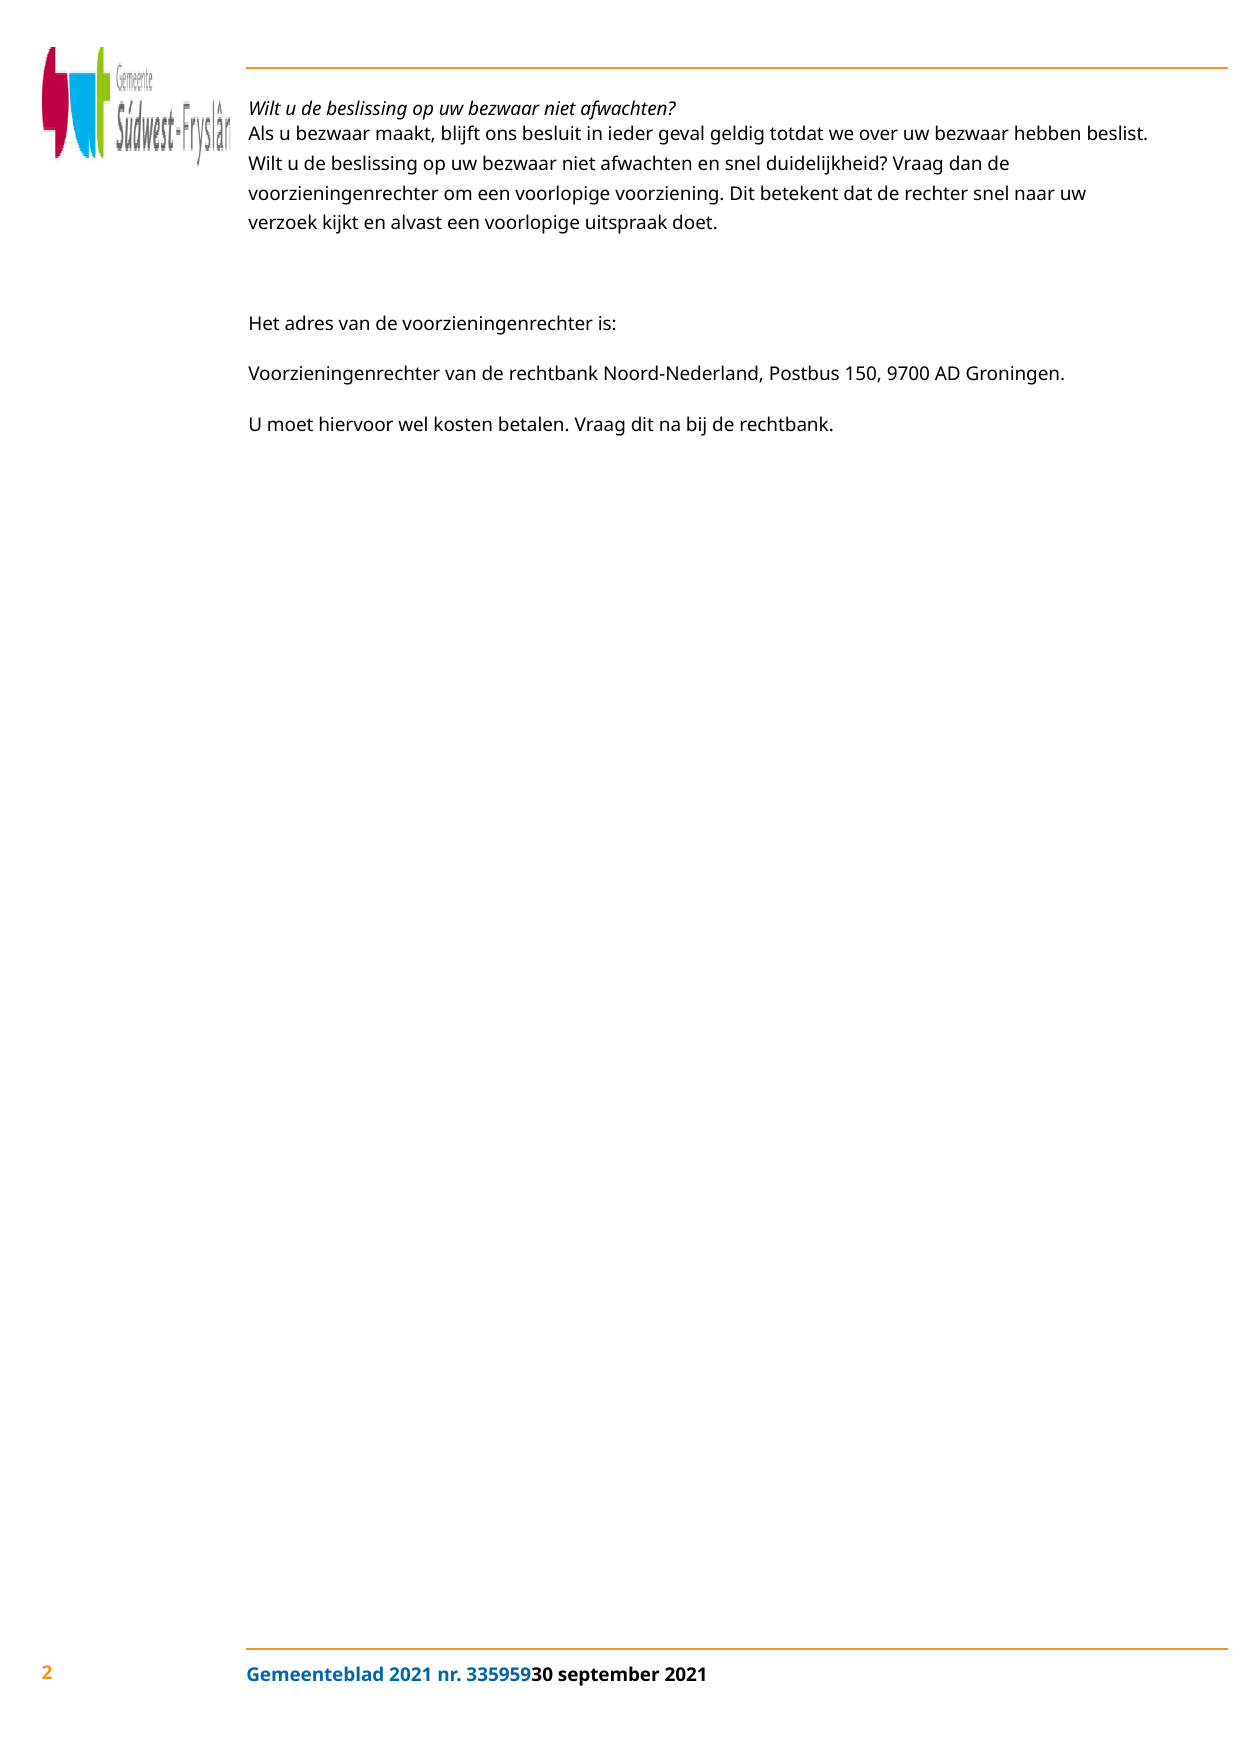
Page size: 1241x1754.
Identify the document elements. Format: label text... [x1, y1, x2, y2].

text Wilt u de beslissing op uw bezwaar niet afwachten? [248, 95, 1152, 121]
text Het adres van de voorzieningenrechter is: [248, 310, 1152, 336]
text Voorzieningenrechter van de rechtbank Noord-Nederland, Postbus 150, 9700 AD Groningen. [248, 361, 1152, 386]
text U moet hiervoor wel kosten betalen. Vraag dit na bij de rechtbank. [248, 411, 1152, 437]
text Als u bezwaar maakt, blijft ons besluit in ieder geval geldig totdat we over uw bezwaar hebben beslist. Wilt u de beslissing op uw bezwaar niet afwachten en snel duidelijkheid? Vraag dan de voorzieningenrechter om een voorlopige voorziening. Dit betekent dat de rechter snel naar uw verzoek kijkt en alvast een voorlopige uitspraak doet. [248, 121, 1152, 235]
picture [41, 47, 231, 172]
